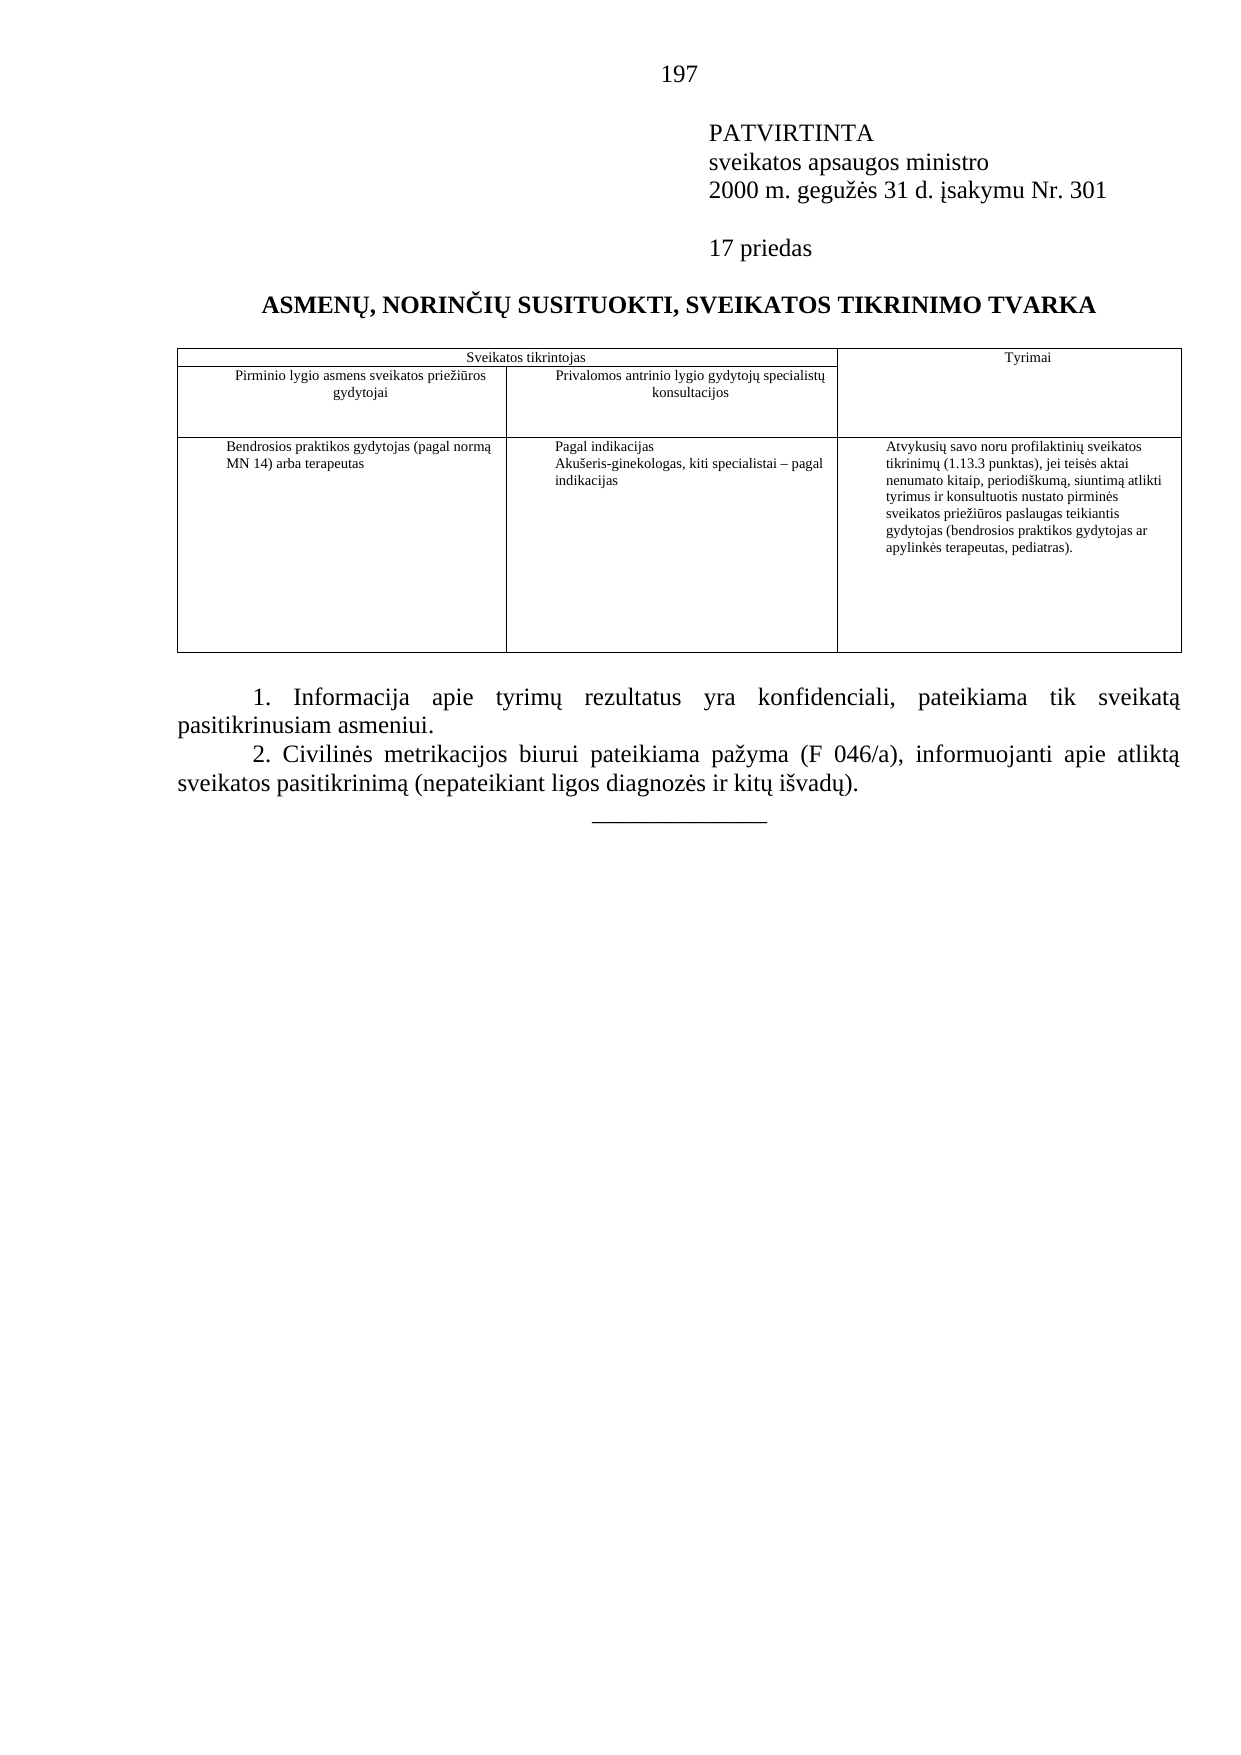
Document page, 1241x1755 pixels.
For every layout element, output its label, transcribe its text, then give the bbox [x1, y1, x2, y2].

text PATVIRTINTA [709, 118, 1181, 147]
text 1. Informacija apie tyrimų rezultatus yra konfidenciali, pateikiama tik sveikatą pasitikrinusiam asmeniui. [177, 682, 1181, 739]
table_cell Pirminio lygio asmens sveikatos priežiūros gydytojai [178, 367, 506, 437]
table_cell Atvykusių savo noru profilaktinių sveikatos tikrinimų (1.13.3 punktas), jei teisės aktai nenumato kitaip, periodiškumą, siuntimą atlikti tyrimus ir konsultuotis nustato pirminės sveikatos priežiūros paslaugas teikiantis gydytojas (bendrosios praktikos gydytojas ar apylinkės terapeutas, pediatras). [838, 438, 1181, 652]
text 2000 m. gegužės 31 d. įsakymu Nr. 301 [709, 176, 1181, 204]
text sveikatos apsaugos ministro [709, 147, 1181, 176]
table_header Tyrimai [838, 349, 1181, 437]
table_header Sveikatos tikrintojas [178, 349, 837, 366]
text 17 priedas [709, 233, 1181, 262]
text ASMENŲ, NORINČIŲ SUSITUOKTI, SVEIKATOS TIKRINIMO TVARKA [177, 291, 1181, 319]
table_cell Bendrosios praktikos gydytojas (pagal normą MN 14) arba terapeutas [178, 438, 506, 652]
text ______________ [177, 797, 1181, 825]
table_cell Pagal indikacijas Akušeris-ginekologas, kiti specialistai – pagal indikacijas [507, 438, 837, 652]
text 2. Civilinės metrikacijos biurui pateikiama pažyma (F 046/a), informuojanti apie atliktą sveikatos pasitikrinimą (nepateikiant ligos diagnozės ir kitų išvadų). [177, 739, 1181, 797]
table_cell Privalomos antrinio lygio gydytojų specialistų konsultacijos [507, 367, 837, 437]
